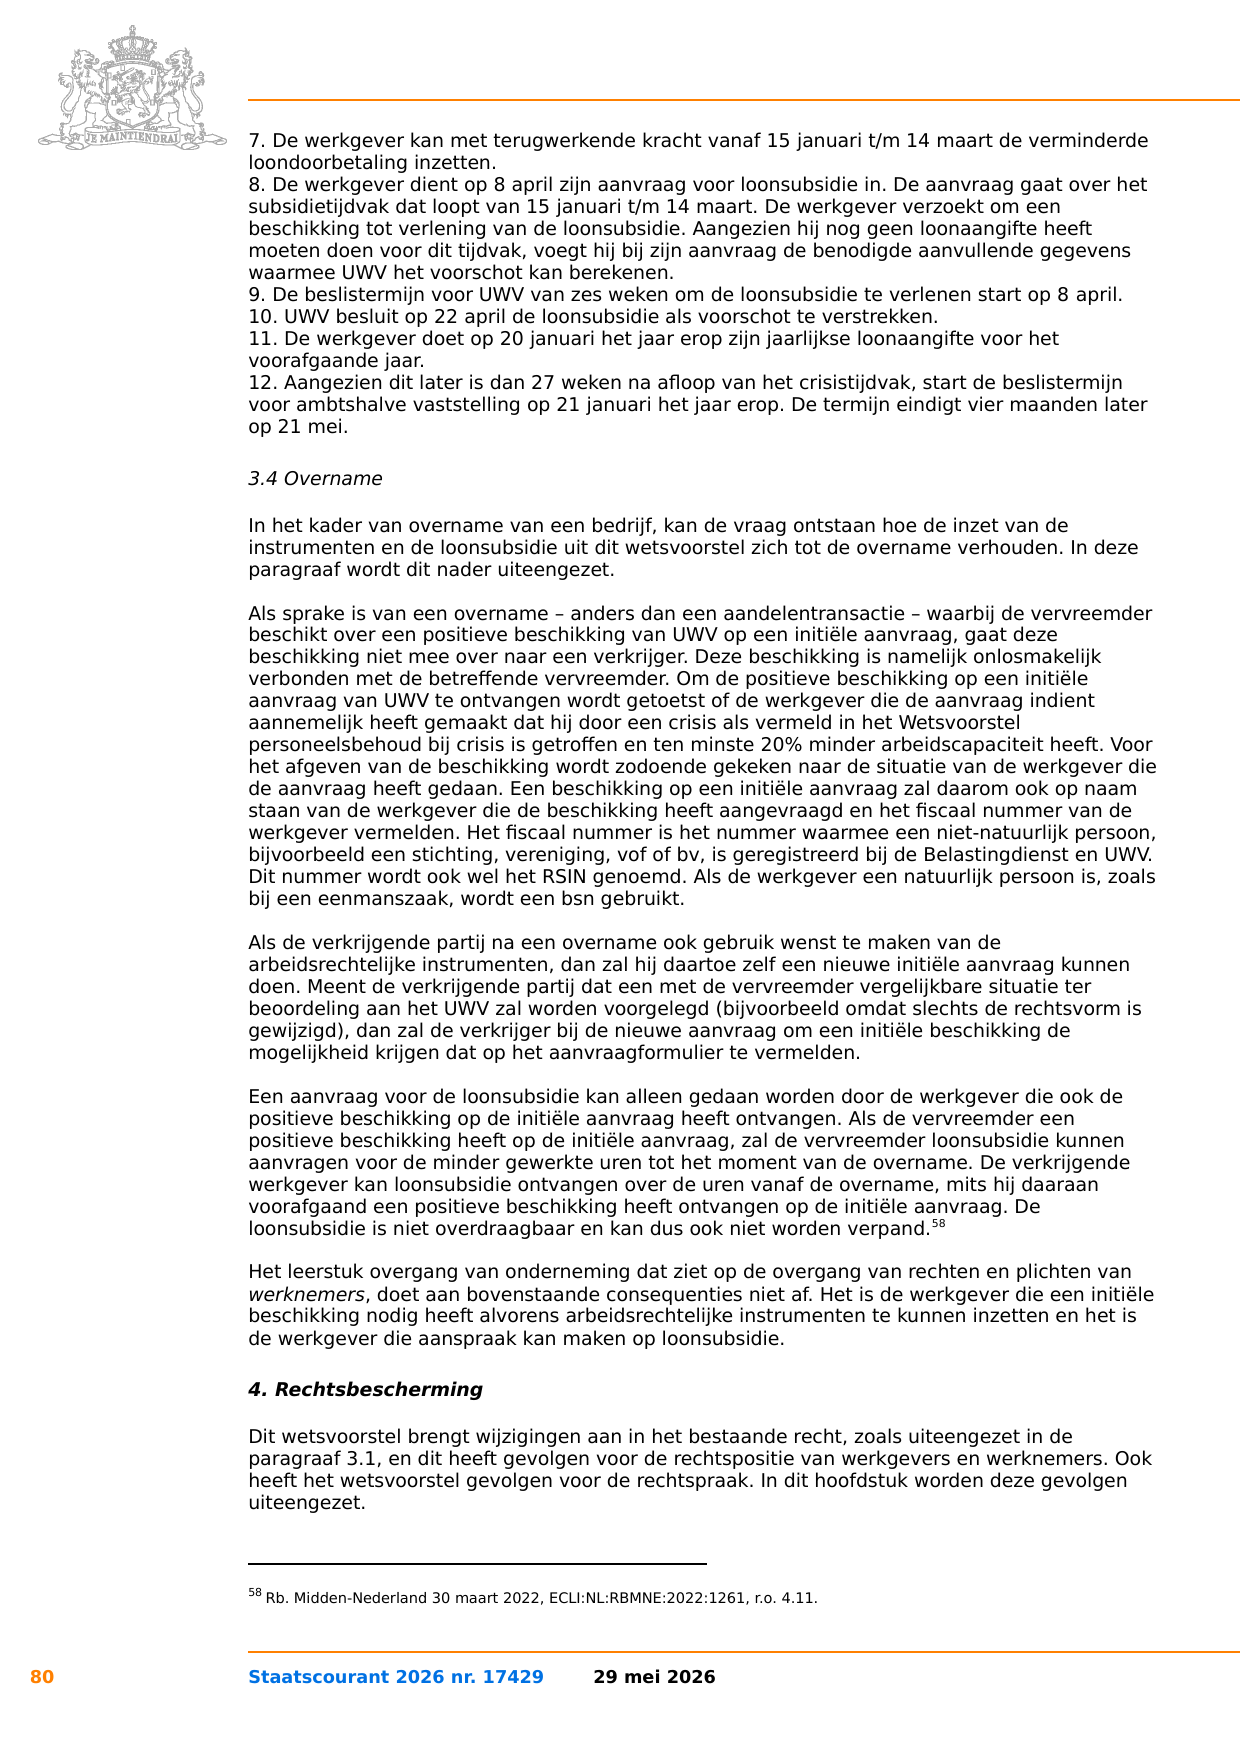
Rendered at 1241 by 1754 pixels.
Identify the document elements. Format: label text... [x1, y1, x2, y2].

picture [38, 25, 227, 150]
text 8. De werkgever dient op 8 april zijn aanvraag voor loonsubsidie in. De aanvraag gaat over het subsidietijdvak dat loopt van 15 januari t/m 14 maart. De werkgever verzoekt om een beschikking tot verlening van de loonsubsidie. Aangezien hij nog geen loonaangifte heeft moeten doen voor dit tijdvak, voegt hij bij zijn aanvraag de benodigde aanvullende gegevens waarmee UWV het voorschot kan berekenen. [248, 174, 1163, 284]
text Als de verkrijgende partij na een overname ook gebruik wenst te maken van de arbeidsrechtelijke instrumenten, dan zal hij daartoe zelf een nieuwe initiële aanvraag kunnen doen. Meent de verkrijgende partij dat een met de vervreemder vergelijkbare situatie ter beoordeling aan het UWV zal worden voorgelegd (bijvoorbeeld omdat slechts de rechtsvorm is gewijzigd), dan zal de verkrijger bij de nieuwe aanvraag om een initiële beschikking de mogelijkheid krijgen dat op het aanvraagformulier te vermelden. [248, 932, 1163, 1064]
subtitle 4. Rechtsbescherming [248, 1379, 1163, 1401]
subtitle 3.4 Overname [248, 468, 1163, 489]
text 11. De werkgever doet op 20 januari het jaar erop zijn jaarlijkse loonaangifte voor het voorafgaande jaar. [248, 328, 1163, 372]
text Als sprake is van een overname – anders dan een aandelentransactie – waarbij de vervreemder beschikt over een positieve beschikking van UWV op een initiële aanvraag, gaat deze beschikking niet mee over naar een verkrijger. Deze beschikking is namelijk onlosmakelijk verbonden met de betreffende vervreemder. Om de positieve beschikking op een initiële aanvraag van UWV te ontvangen wordt getoetst of de werkgever die de aanvraag indient aannemelijk heeft gemaakt dat hij door een crisis als vermeld in het Wetsvoorstel personeelsbehoud bij crisis is getroffen en ten minste 20% minder arbeidscapaciteit heeft. Voor het afgeven van de beschikking wordt zodoende gekeken naar de situatie van de werkgever die de aanvraag heeft gedaan. Een beschikking op een initiële aanvraag zal daarom ook op naam staan van de werkgever die de beschikking heeft aangevraagd en het fiscaal nummer van de werkgever vermelden. Het fiscaal nummer is het nummer waarmee een niet-natuurlijk persoon, bijvoorbeeld een stichting, vereniging, vof of bv, is geregistreerd bij de Belastingdienst en UWV. Dit nummer wordt ook wel het RSIN genoemd. Als de werkgever een natuurlijk persoon is, zoals bij een eenmanszaak, wordt een bsn gebruikt. [248, 602, 1163, 910]
text In het kader van overname van een bedrijf, kan de vraag ontstaan hoe de inzet van de instrumenten en de loonsubsidie uit dit wetsvoorstel zich tot de overname verhouden. In deze paragraaf wordt dit nader uiteengezet. [248, 514, 1163, 581]
text 7. De werkgever kan met terugwerkende kracht vanaf 15 januari t/m 14 maart de verminderde loondoorbetaling inzetten. [248, 130, 1163, 174]
text 12. Aangezien dit later is dan 27 weken na afloop van het crisistijdvak, start de beslistermijn voor ambtshalve vaststelling op 21 januari het jaar erop. De termijn eindigt vier maanden later op 21 mei. [248, 372, 1163, 438]
text Rb. Midden-Nederland 30 maart 2022, ECLI:NL:RBMNE:2022:1261, r.o. 4.11. [248, 1586, 1163, 1608]
text 9. De beslistermijn voor UWV van zes weken om de loonsubsidie te verlenen start op 8 april. [248, 284, 1163, 306]
text Het leerstuk overgang van onderneming dat ziet op de overgang van rechten en plichten van werknemers, doet aan bovenstaande consequenties niet af. Het is de werkgever die een initiële beschikking nodig heeft alvorens arbeidsrechtelijke instrumenten te kunnen inzetten en het is de werkgever die aanspraak kan maken op loonsubsidie. [248, 1261, 1163, 1349]
text Dit wetsvoorstel brengt wijzigingen aan in het bestaande recht, zoals uiteengezet in de paragraaf 3.1, en dit heeft gevolgen voor de rechtspositie van werkgevers en werknemers. Ook heeft het wetsvoorstel gevolgen voor de rechtspraak. In dit hoofdstuk worden deze gevolgen uiteengezet. [248, 1426, 1163, 1514]
text Een aanvraag voor de loonsubsidie kan alleen gedaan worden door de werkgever die ook de positieve beschikking op de initiële aanvraag heeft ontvangen. Als de vervreemder een positieve beschikking heeft op de initiële aanvraag, zal de vervreemder loonsubsidie kunnen aanvragen voor de minder gewerkte uren tot het moment van de overname. De verkrijgende werkgever kan loonsubsidie ontvangen over de uren vanaf de overname, mits hij daaraan voorafgaand een positieve beschikking heeft ontvangen op de initiële aanvraag. De loonsubsidie is niet overdraagbaar en kan dus ook niet worden verpand. [248, 1086, 1163, 1239]
text 10. UWV besluit op 22 april de loonsubsidie als voorschot te verstrekken. [248, 306, 1163, 328]
